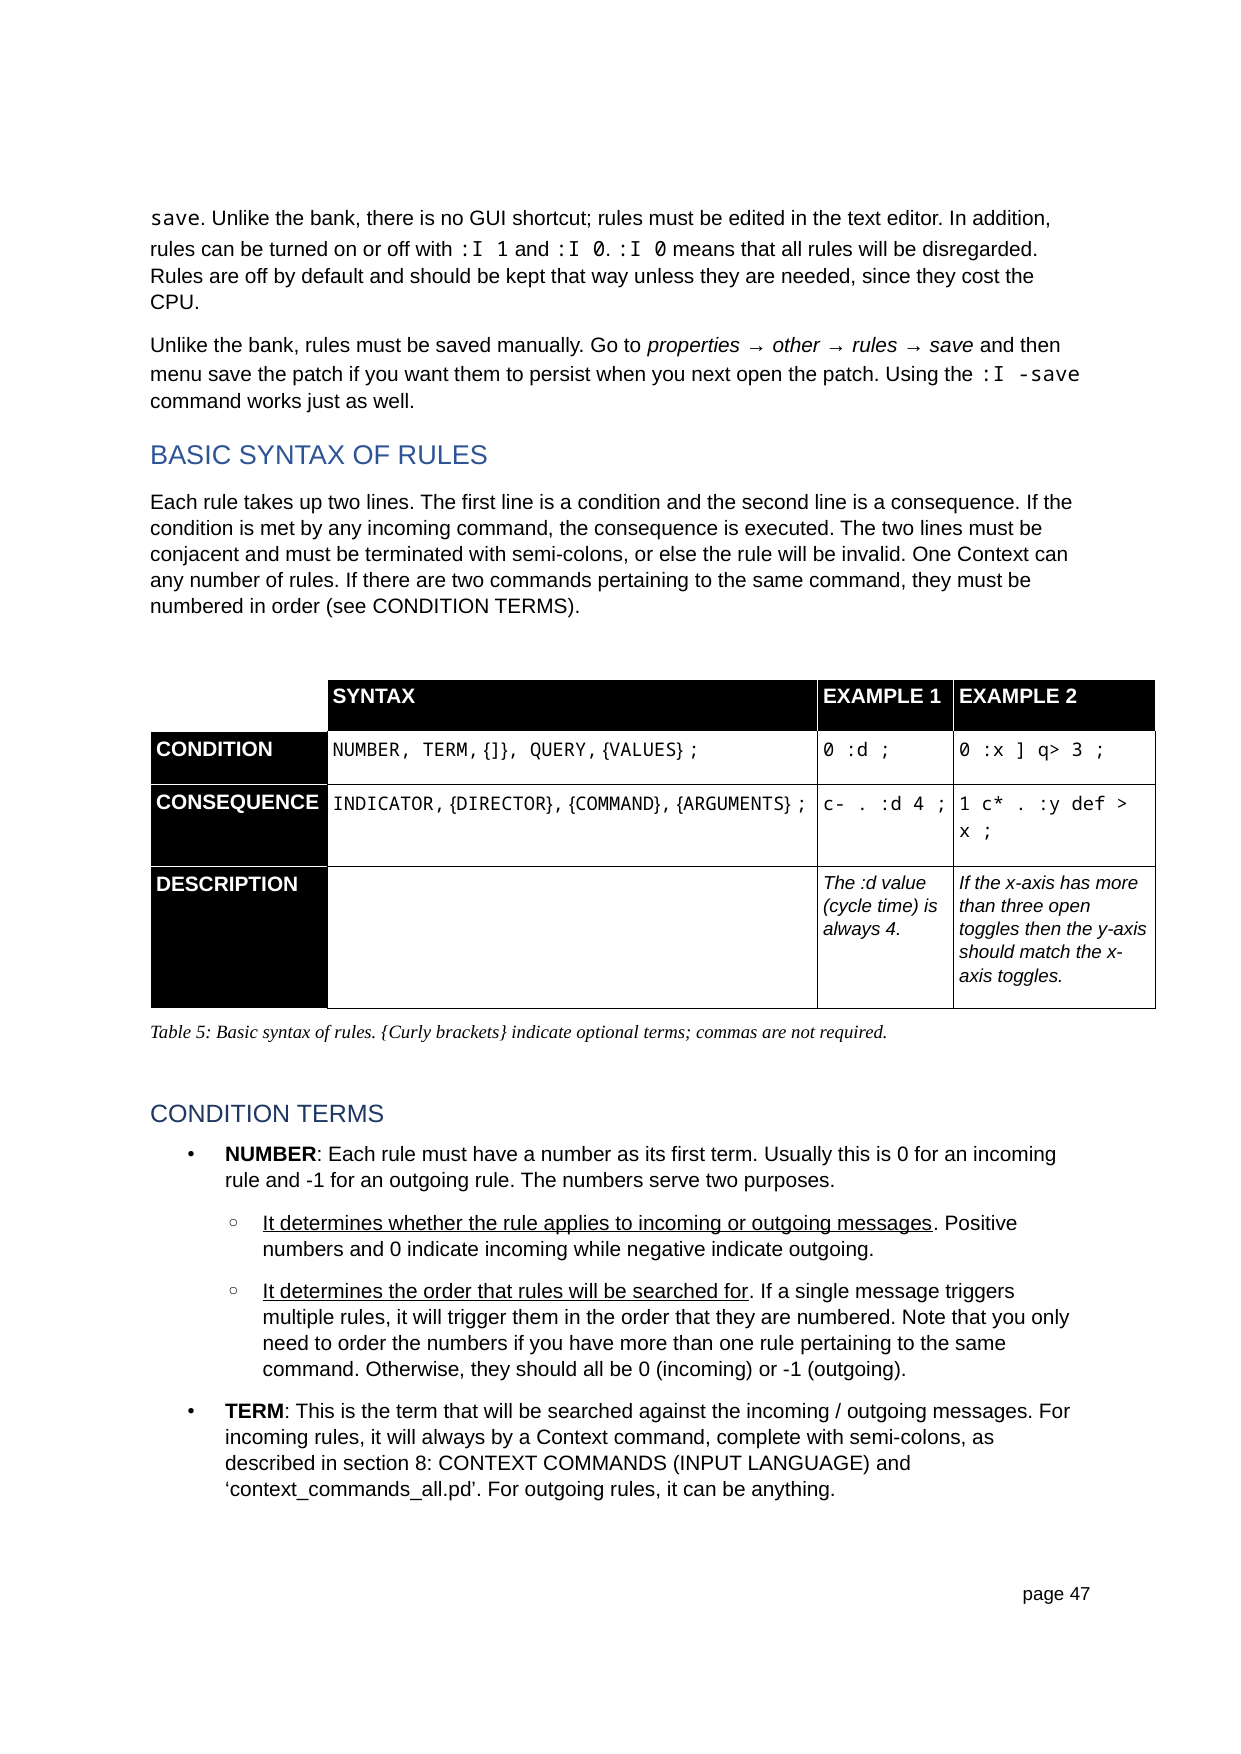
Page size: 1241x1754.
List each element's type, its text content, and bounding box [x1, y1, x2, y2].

table_cell CONDITION [151, 732, 327, 784]
text Each rule takes up two lines. The first line is a condition and the second line is a consequence. If the condition is met by any incoming command, the consequence is executed. The two lines must be conjacent and must be terminated with semi-colons, or else the rule will be invalid. One Context can any number of rules. If there are two commands pertaining to the same command, they must be numbered in order (see CONDITION TERMS). [150, 490, 1090, 617]
table_header SYNTAX [328, 680, 817, 731]
list NUMBER: Each rule must have a number as its first term. Usually this is 0 for an incoming rule and -1 for an outgoing rule. The numbers serve two purposes. [187, 1142, 1090, 1192]
table_cell The :d value (cycle time) is always 4. [818, 867, 953, 1008]
table_cell 0 :d ; [818, 732, 953, 784]
list TERM: This is the term that will be searched against the incoming / outgoing messages. For incoming rules, it will always by a Context command, complete with semi-colons, as described in section 8: CONTEXT COMMANDS (INPUT LANGUAGE) and ‘context_commands_all.pd’. For outgoing rules, it can be anything. [187, 1399, 1090, 1501]
table_cell 0 :x ] q> 3 ; [954, 732, 1155, 784]
table_cell 1 c* . :y def > x ; [954, 785, 1155, 866]
text Table 5: Basic syntax of rules. {Curly brackets} indicate optional terms; commas are not required. [150, 1021, 1090, 1042]
subtitle CONDITION TERMS [150, 1099, 1090, 1128]
text Unlike the bank, rules must be saved manually. Go to properties → other → rules → save and then menu save the patch if you want them to persist when you next open the patch. Using the :I -save command works just as well. [150, 333, 1090, 413]
table_header EXAMPLE 1 [818, 680, 953, 731]
table_cell INDICATOR, {DIRECTOR}, {COMMAND}, {ARGUMENTS} ; [328, 785, 817, 866]
text -save. Unlike the bank, there is no GUI shortcut; rules must be edited in the text editor. In addition, rules can be turned on or off with :I 1 and :I 0. :I 0 means that all rules will be disregarded. Rules are off by default and should be kept that way unless they are needed, since they cost the CPU. [150, 203, 1090, 314]
list It determines the order that rules will be searched for. If a single message triggers multiple rules, it will trigger them in the order that they are numbered. Note that you only need to order the numbers if you have more than one rule pertaining to the same command. Otherwise, they should all be 0 (incoming) or -1 (outgoing). [225, 1279, 1090, 1380]
list It determines whether the rule applies to incoming or outgoing messages. Positive numbers and 0 indicate incoming while negative indicate outgoing. [225, 1210, 1090, 1260]
table_cell c- . :d 4 ; [818, 785, 953, 866]
table_cell NUMBER, TERM, {]}, QUERY, {VALUES} ; [328, 732, 817, 784]
table_header [150, 679, 327, 731]
table_cell [328, 867, 817, 1008]
table_cell CONSEQUENCE [151, 785, 327, 866]
subtitle BASIC SYNTAX OF RULES [150, 439, 1090, 470]
table_cell If the x-axis has more than three open toggles then the y-axis should match the x-axis toggles. [954, 867, 1155, 1008]
table_cell DESCRIPTION [151, 867, 327, 1008]
table_header EXAMPLE 2 [954, 680, 1155, 731]
